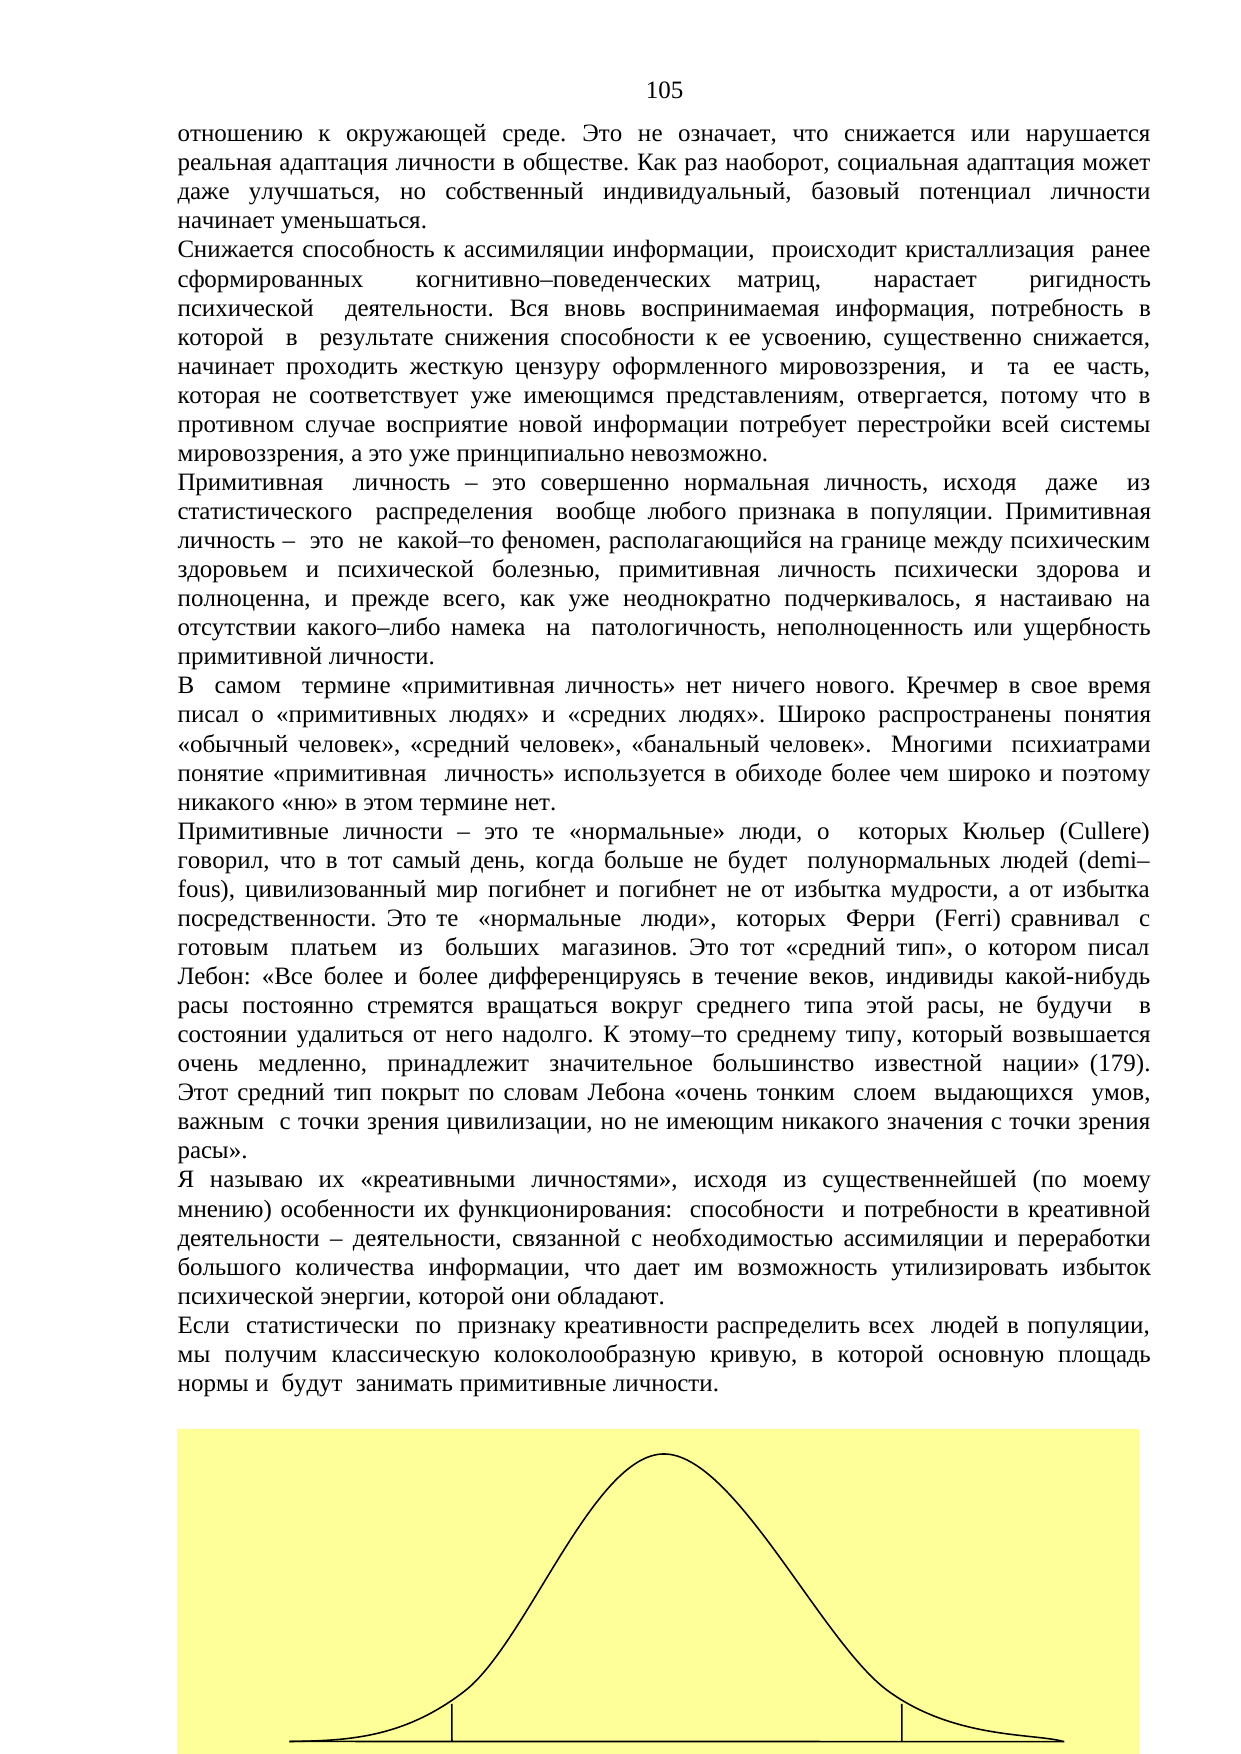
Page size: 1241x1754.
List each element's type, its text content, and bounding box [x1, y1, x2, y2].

text Если статистически по признаку креативности распределить всех людей в популяции, мы получим классическую колоколообразную кривую, в которой основную площадь нормы и будут занимать примитивные личности. [177, 1310, 1152, 1397]
text Примитивные личности – это те «нормальные» люди, о которых Кюльер (Cullere) говорил, что в тот самый день, когда больше не будет полунормальных людей (demi–fous), цивилизованный мир погибнет и погибнет не от избытка мудрости, а от избытка посредственности. Это те «нормальные люди», которых Ферри (Ferri) сравнивал с готовым платьем из больших магазинов. Это тот «средний тип», о котором писал Лебон: «Все более и более дифференцируясь в течение веков, индивиды какой-нибудь расы постоянно стремятся вращаться вокруг среднего типа этой расы, не будучи в состоянии удалиться от него надолго. К этому–то среднему типу, который возвышается очень медленно, принадлежит значительное большинство известной нации» (179). Этот средний тип покрыт по словам Лебона «очень тонким слоем выдающихся умов, важным с точки зрения цивилизации, но не имеющим никакого значения с точки зрения расы». [177, 816, 1152, 1164]
text Примитивная личность – это совершенно нормальная личность, исходя даже из статистического распределения вообще любого признака в популяции. Примитивная личность – это не какой–то феномен, располагающийся на границе между психическим здоровьем и психической болезнью, примитивная личность психически здорова и полноценна, и прежде всего, как уже неоднократно подчеркивалось, я настаиваю на отсутствии какого–либо намека на патологичность, неполноценность или ущербность примитивной личности. [177, 467, 1152, 670]
text В самом термине «примитивная личность» нет ничего нового. Кречмер в свое время писал о «примитивных людях» и «средних людях». Широко распространены понятия «обычный человек», «средний человек», «банальный человек». Многими психиатрами понятие «примитивная личность» используется в обиходе более чем широко и поэтому никакого «ню» в этом термине нет. [177, 670, 1152, 816]
text Снижается способность к ассимиляции информации, происходит кристаллизация ранее сформированных когнитивно–поведенческих матриц, нарастает ригидность психической деятельности. Вся вновь воспринимаемая информация, потребность в которой в результате снижения способности к ее усвоению, существенно снижается, начинает проходить жесткую цензуру оформленного мировоззрения, и та ее часть, которая не соответствует уже имеющимся представлениям, отвергается, потому что в противном случае восприятие новой информации потребует перестройки всей системы мировоззрения, а это уже принципиально невозможно. [177, 234, 1152, 467]
text Я называю их «креативными личностями», исходя из существеннейшей (по моему мнению) особенности их функционирования: способности и потребности в креативной деятельности – деятельности, связанной с необходимостью ассимиляции и переработки большого количества информации, что дает им возможность утилизировать избыток психической энергии, которой они обладают. [177, 1164, 1152, 1310]
text отношению к окружающей среде. Это не означает, что снижается или нарушается реальная адаптация личности в обществе. Как раз наоборот, социальная адаптация может даже улучшаться, но собственный индивидуальный, базовый потенциал личности начинает уменьшаться. [177, 118, 1152, 234]
